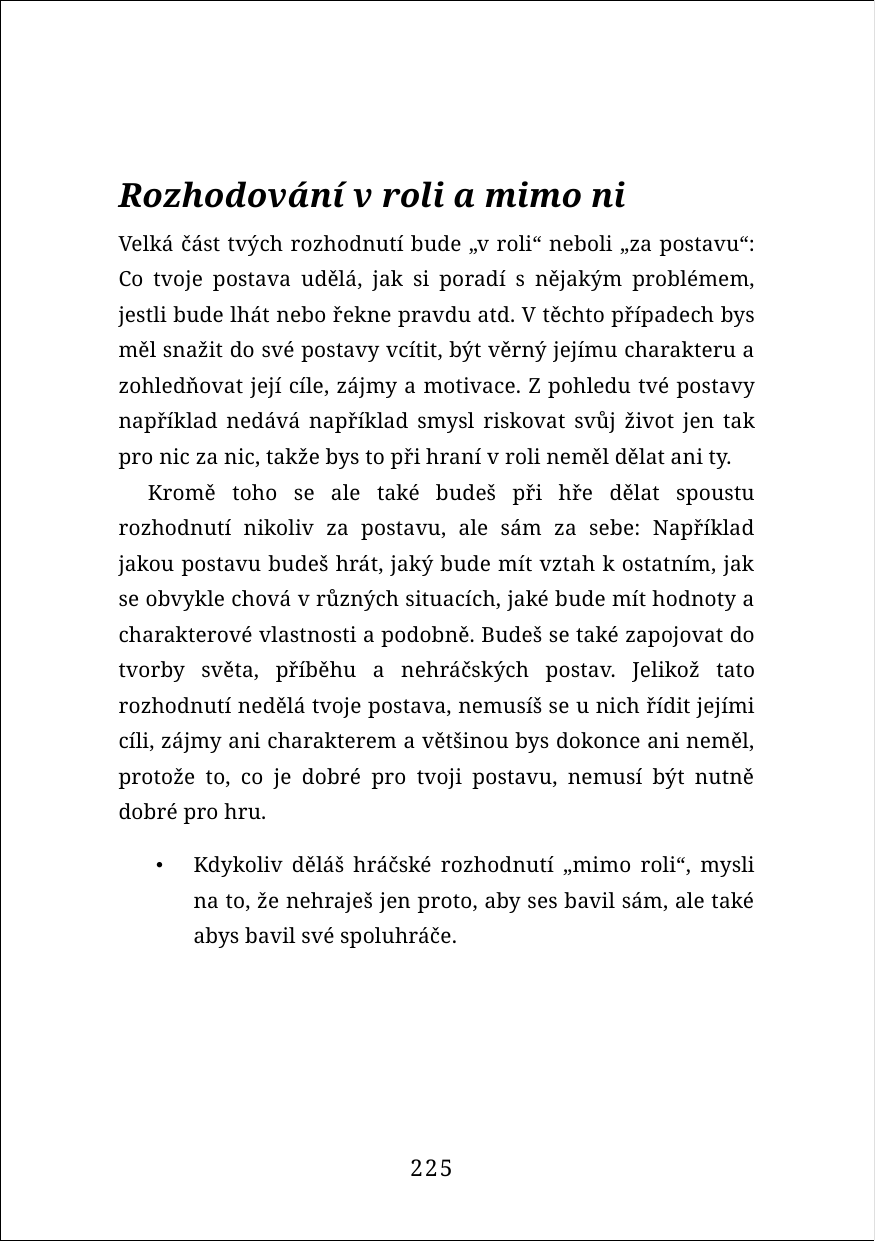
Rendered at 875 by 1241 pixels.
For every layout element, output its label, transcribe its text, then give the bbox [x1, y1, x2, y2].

subtitle Rozhodování v roli a mimo ni [118, 172, 756, 217]
list Kdykoliv děláš hráčské rozhodnutí „mimo roli“, mysli na to, že nehraješ jen proto, aby ses bavil sám, ale také abys bavil své spoluhráče. [156, 851, 756, 950]
text Velká část tvých rozhodnutí bude „v roli“ neboli „za postavu“: Co tvoje postava udělá, jak si poradí s nějakým problémem, jestli bude lhát nebo řekne pravdu atd. V těchto případech bys měl snažit do své postavy vcítit, být věrný jejímu charakteru a zohledňovat její cíle, zájmy a motivace. Z pohledu tvé postavy například nedává například smysl riskovat svůj život jen tak pro nic za nic, takže bys to při hraní v roli neměl dělat ani ty. Kromě toho se ale také budeš při hře dělat spoustu rozhodnutí nikoliv za postavu, ale sám za sebe: Například jakou postavu budeš hrát, jaký bude mít vztah k ostatním, jak se obvykle chová v různých situacích, jaké bude mít hodnoty a charakterové vlastnosti a podobně. Budeš se také zapojovat do tvorby světa, příběhu a nehráčských postav. Jelikož tato rozhodnutí nedělá tvoje postava, nemusíš se u nich řídit jejími cíli, zájmy ani charakterem a většinou bys dokonce ani neměl, protože to, co je dobré pro tvoji postavu, nemusí být nutně dobré pro hru. [118, 229, 756, 826]
